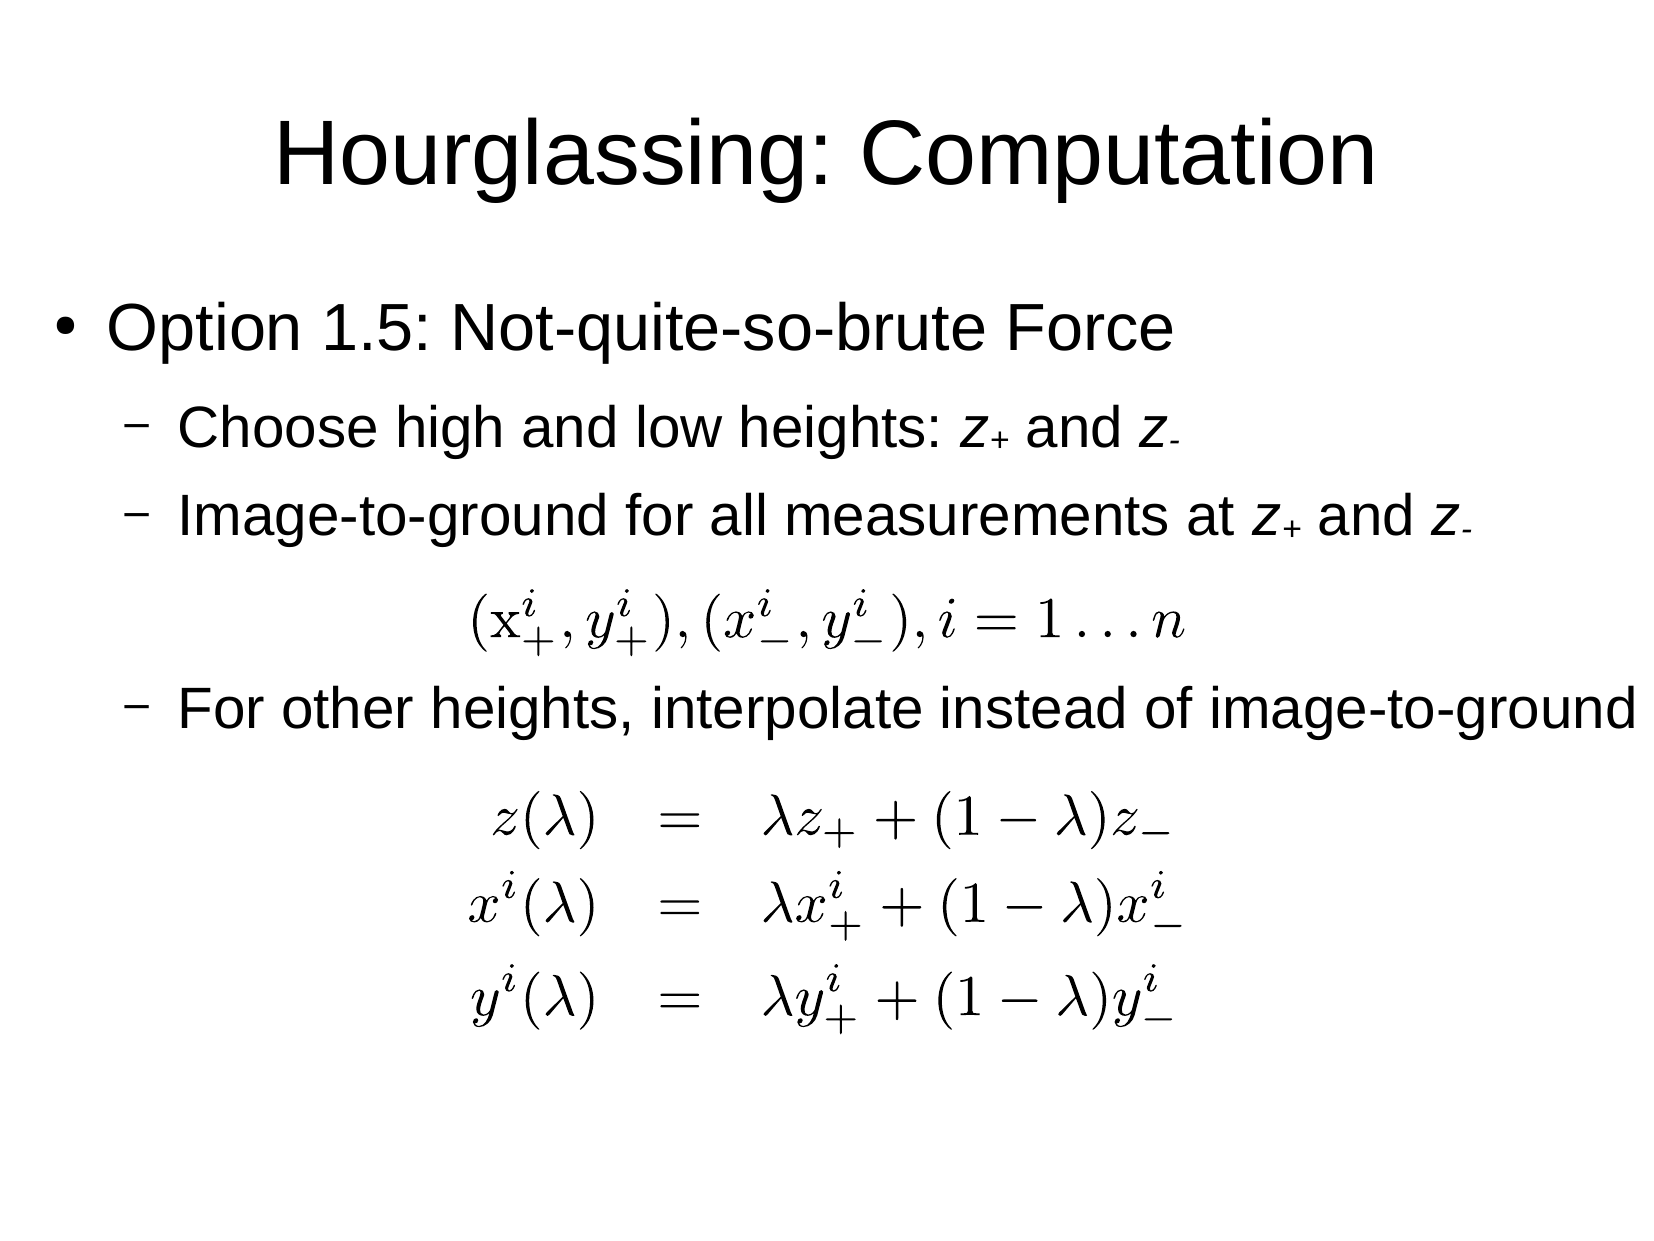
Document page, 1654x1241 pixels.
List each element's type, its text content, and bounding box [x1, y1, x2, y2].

text_box [467, 589, 1187, 657]
title Hourglassing: Computation [82, 49, 1571, 257]
text_box [467, 790, 1187, 1035]
list Option 1.5: Not-quite-so-brute Force Choose high and low heights: z+ and z- Image-to-ground for all measurements at z+ and z- For other heights, interpolate instead of image-to-ground [35, 290, 1648, 1010]
